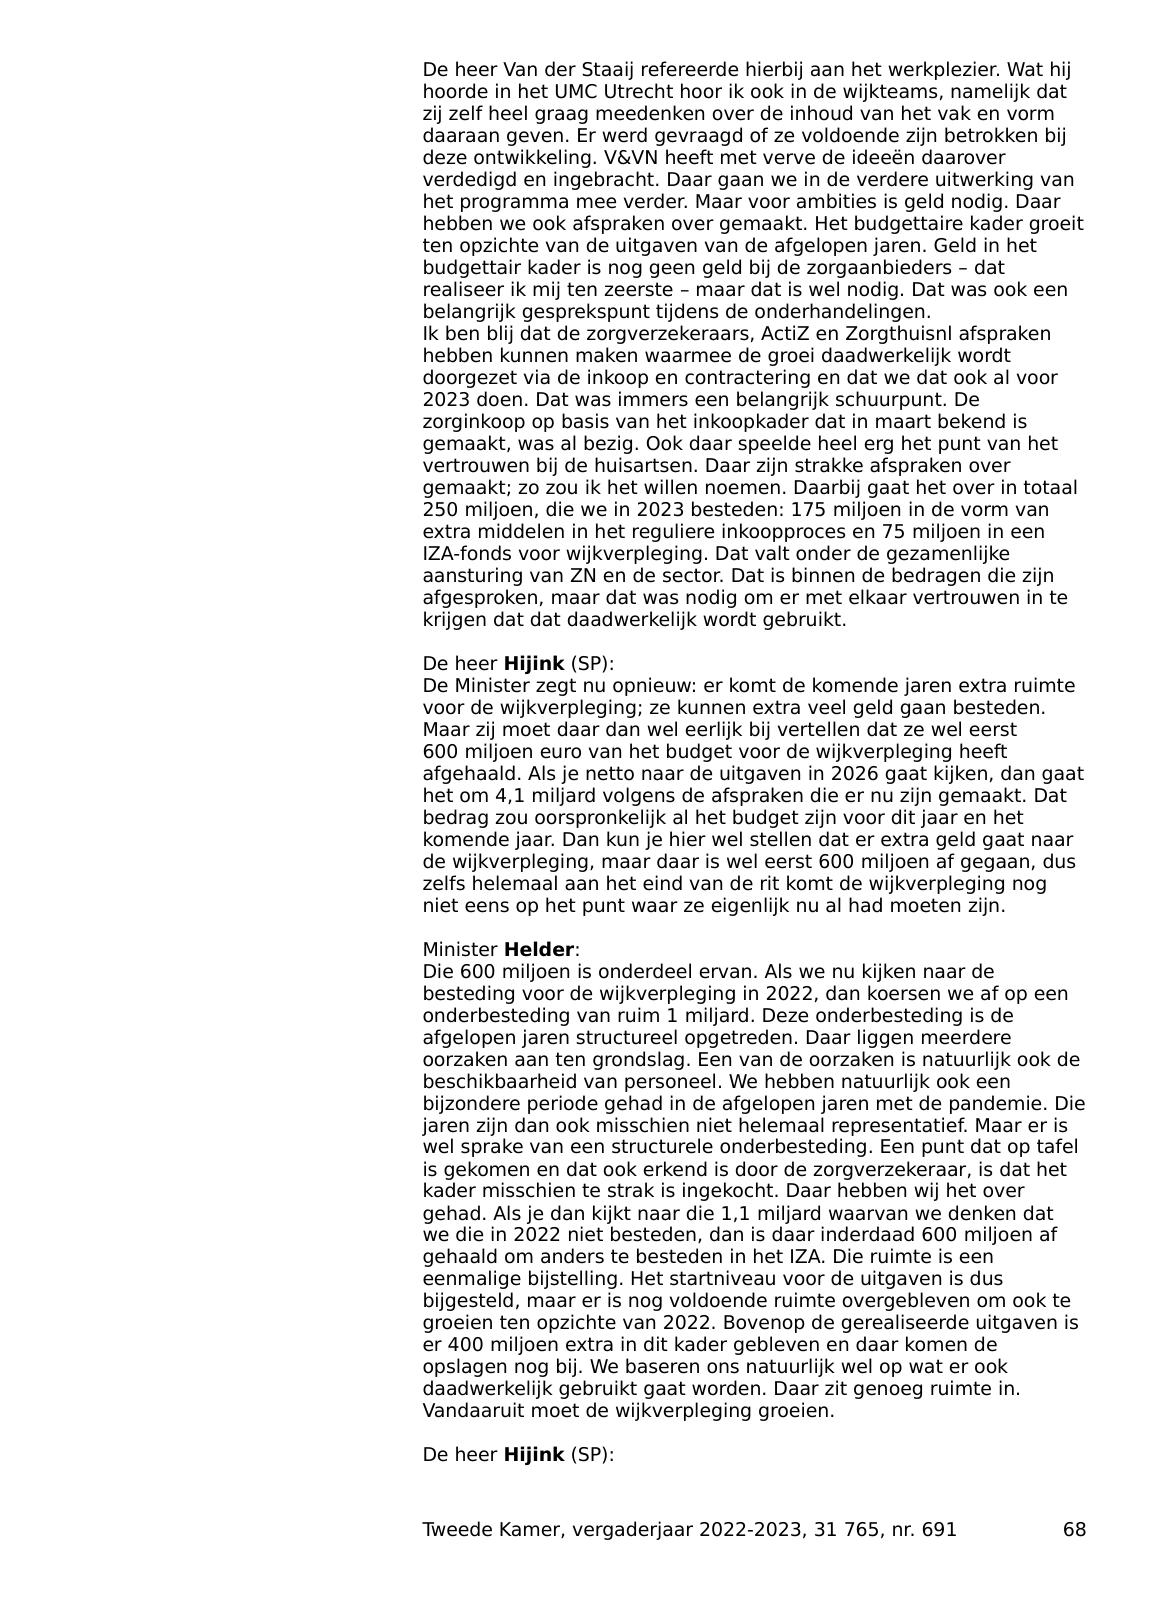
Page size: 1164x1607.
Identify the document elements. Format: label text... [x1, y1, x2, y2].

text Ik ben blij dat de zorgverzekeraars, ActiZ en Zorgthuisnl afspraken hebben kunnen maken waarmee de groei daadwerkelijk wordt doorgezet via de inkoop en contractering en dat we dat ook al voor 2023 doen. Dat was immers een belangrijk schuurpunt. De zorginkoop op basis van het inkoopkader dat in maart bekend is gemaakt, was al bezig. Ook daar speelde heel erg het punt van het vertrouwen bij de huisartsen. Daar zijn strakke afspraken over gemaakt; zo zou ik het willen noemen. Daarbij gaat het over in totaal 250 miljoen, die we in 2023 besteden: 175 miljoen in de vorm van extra middelen in het reguliere inkoopproces en 75 miljoen in een IZA-fonds voor wijkverpleging. Dat valt onder de gezamenlijke aansturing van ZN en de sector. Dat is binnen de bedragen die zijn afgesproken, maar dat was nodig om er met elkaar vertrouwen in te krijgen dat dat daadwerkelijk wordt gebruikt. [422, 323, 1087, 631]
text De heer Hijink (SP): [422, 1444, 1087, 1466]
text De heer Hijink (SP): [422, 653, 1087, 675]
text Minister Helder: [422, 939, 1087, 961]
text De Minister zegt nu opnieuw: er komt de komende jaren extra ruimte voor de wijkverpleging; ze kunnen extra veel geld gaan besteden. Maar zij moet daar dan wel eerlijk bij vertellen dat ze wel eerst 600 miljoen euro van het budget voor de wijkverpleging heeft afgehaald. Als je netto naar de uitgaven in 2026 gaat kijken, dan gaat het om 4,1 miljard volgens de afspraken die er nu zijn gemaakt. Dat bedrag zou oorspronkelijk al het budget zijn voor dit jaar en het komende jaar. Dan kun je hier wel stellen dat er extra geld gaat naar de wijkverpleging, maar daar is wel eerst 600 miljoen af gegaan, dus zelfs helemaal aan het eind van de rit komt de wijkverpleging nog niet eens op het punt waar ze eigenlijk nu al had moeten zijn. [422, 675, 1087, 916]
text Die 600 miljoen is onderdeel ervan. Als we nu kijken naar de besteding voor de wijkverpleging in 2022, dan koersen we af op een onderbesteding van ruim 1 miljard. Deze onderbesteding is de afgelopen jaren structureel opgetreden. Daar liggen meerdere oorzaken aan ten grondslag. Een van de oorzaken is natuurlijk ook de beschikbaarheid van personeel. We hebben natuurlijk ook een bijzondere periode gehad in de afgelopen jaren met de pandemie. Die jaren zijn dan ook misschien niet helemaal representatief. Maar er is wel sprake van een structurele onderbesteding. Een punt dat op tafel is gekomen en dat ook erkend is door de zorgverzekeraar, is dat het kader misschien te strak is ingekocht. Daar hebben wij het over gehad. Als je dan kijkt naar die 1,1 miljard waarvan we denken dat we die in 2022 niet besteden, dan is daar inderdaad 600 miljoen af gehaald om anders te besteden in het IZA. Die ruimte is een eenmalige bijstelling. Het startniveau voor de uitgaven is dus bijgesteld, maar er is nog voldoende ruimte overgebleven om ook te groeien ten opzichte van 2022. Bovenop de gerealiseerde uitgaven is er 400 miljoen extra in dit kader gebleven en daar komen de opslagen nog bij. We baseren ons natuurlijk wel op wat er ook daadwerkelijk gebruikt gaat worden. Daar zit genoeg ruimte in. Vandaaruit moet de wijkverpleging groeien. [422, 961, 1087, 1422]
text De heer Van der Staaij refereerde hierbij aan het werkplezier. Wat hij hoorde in het UMC Utrecht hoor ik ook in de wijkteams, namelijk dat zij zelf heel graag meedenken over de inhoud van het vak en vorm daaraan geven. Er werd gevraagd of ze voldoende zijn betrokken bij deze ontwikkeling. V&VN heeft met verve de ideeën daarover verdedigd en ingebracht. Daar gaan we in de verdere uitwerking van het programma mee verder. Maar voor ambities is geld nodig. Daar hebben we ook afspraken over gemaakt. Het budgettaire kader groeit ten opzichte van de uitgaven van de afgelopen jaren. Geld in het budgettair kader is nog geen geld bij de zorgaanbieders – dat realiseer ik mij ten zeerste – maar dat is wel nodig. Dat was ook een belangrijk gesprekspunt tijdens de onderhandelingen. [422, 59, 1087, 323]
